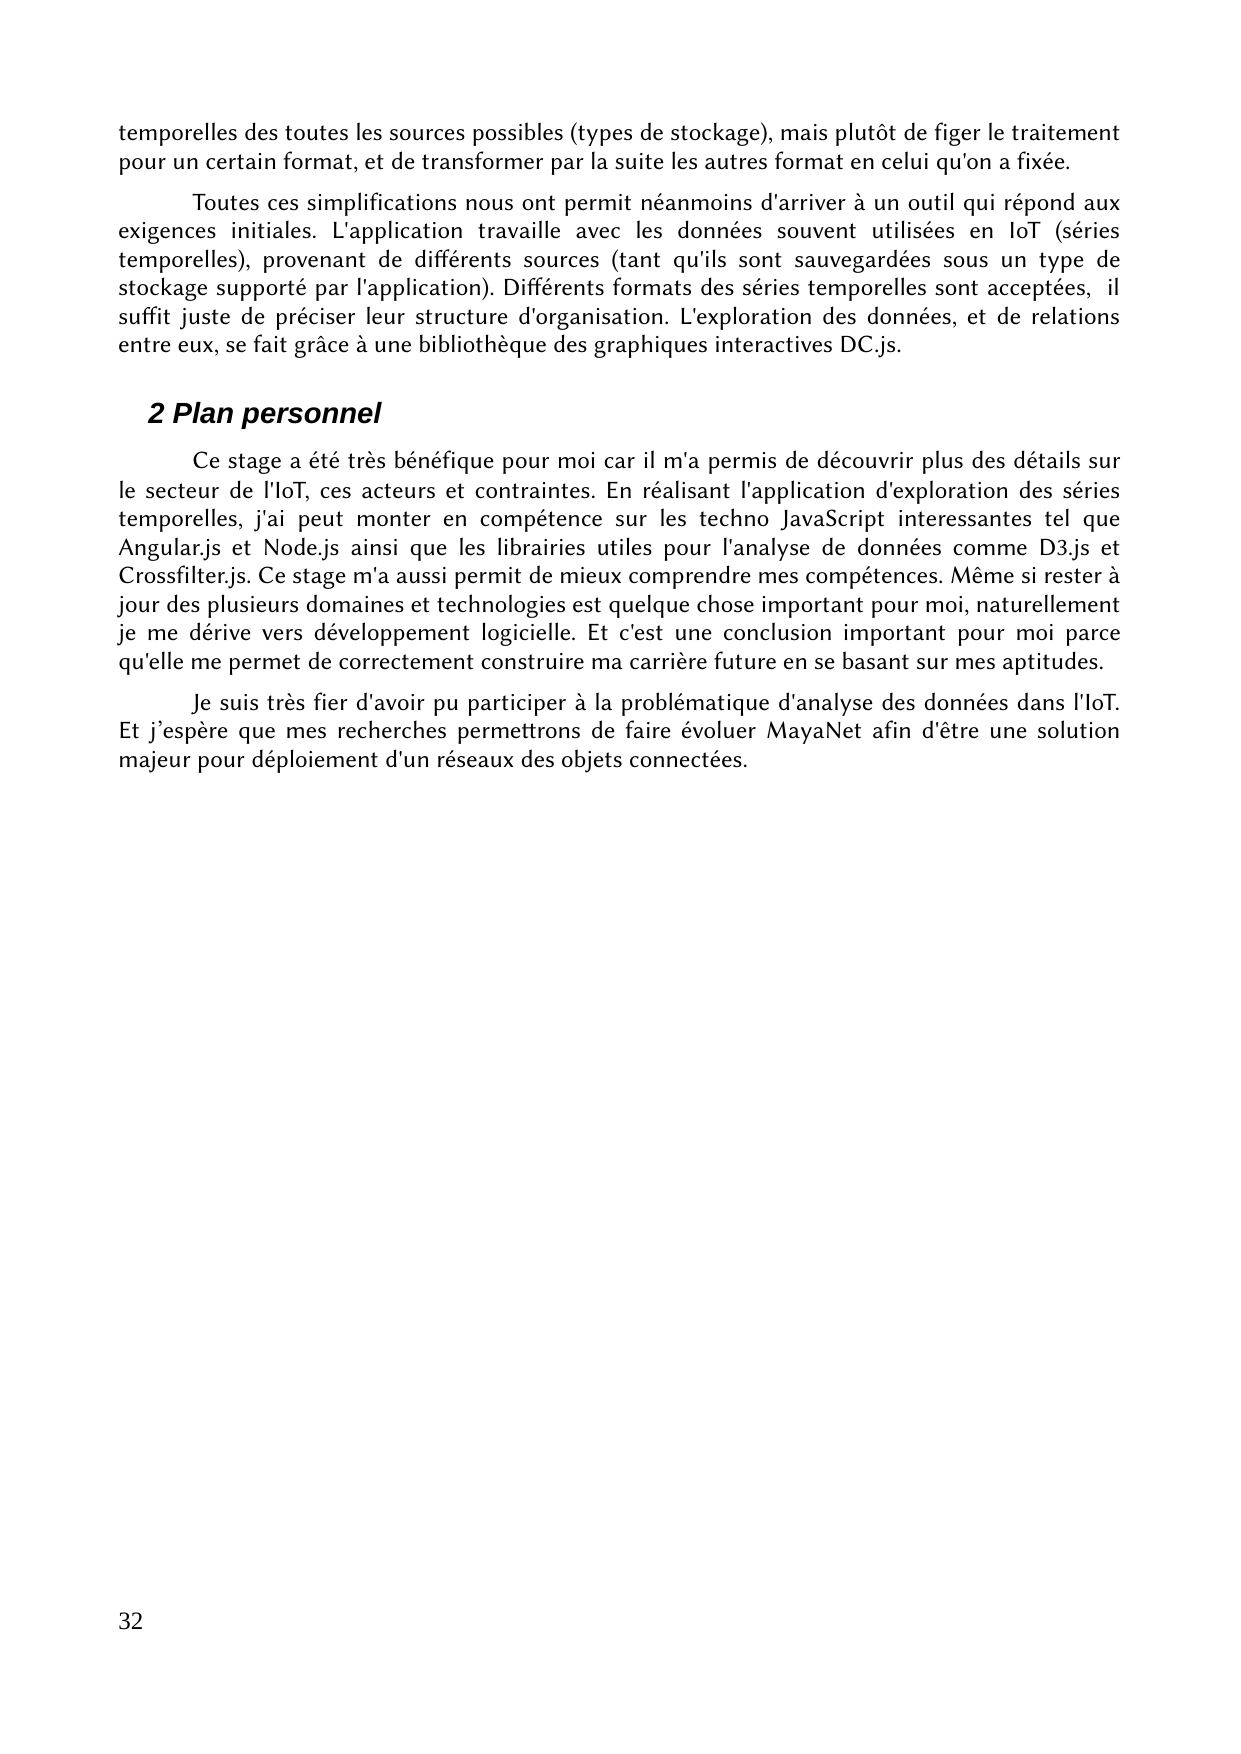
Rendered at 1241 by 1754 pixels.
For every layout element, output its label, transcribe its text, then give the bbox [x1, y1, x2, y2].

text temporelles des toutes les sources possibles (types de stockage), mais plutôt de figer le traitement pour un certain format, et de transformer par la suite les autres format en celui qu'on a fixée. [118, 118, 1122, 175]
text Je suis très fier d'avoir pu participer à la problématique d'analyse des données dans l'IoT. Et j’espère que mes recherches permettrons de faire évoluer MayaNet afin d'être une solution majeur pour déploiement d'un réseaux des objets connectées. [118, 688, 1122, 774]
subtitle Plan personnel [118, 396, 1122, 430]
text Toutes ces simplifications nous ont permit néanmoins d'arriver à un outil qui répond aux exigences initiales. L'application travaille avec les données souvent utilisées en IoT (séries temporelles), provenant de différents sources (tant qu'ils sont sauvegardées sous un type de stockage supporté par l'application). Différents formats des séries temporelles sont acceptées, il suffit juste de préciser leur structure d'organisation. L'exploration des données, et de relations entre eux, se fait grâce à une bibliothèque des graphiques interactives DC.js. [118, 188, 1122, 359]
text Ce stage a été très bénéfique pour moi car il m'a permis de découvrir plus des détails sur le secteur de l'IoT, ces acteurs et contraintes. En réalisant l'application d'exploration des séries temporelles, j'ai peut monter en compétence sur les techno JavaScript interessantes tel que Angular.js et Node.js ainsi que les librairies utiles pour l'analyse de données comme D3.js et Crossfilter.js. Ce stage m'a aussi permit de mieux comprendre mes compétences. Même si rester à jour des plusieurs domaines et technologies est quelque chose important pour moi, naturellement je me dérive vers développement logicielle. Et c'est une conclusion important pour moi parce qu'elle me permet de correctement construire ma carrière future en se basant sur mes aptitudes. [118, 442, 1122, 676]
